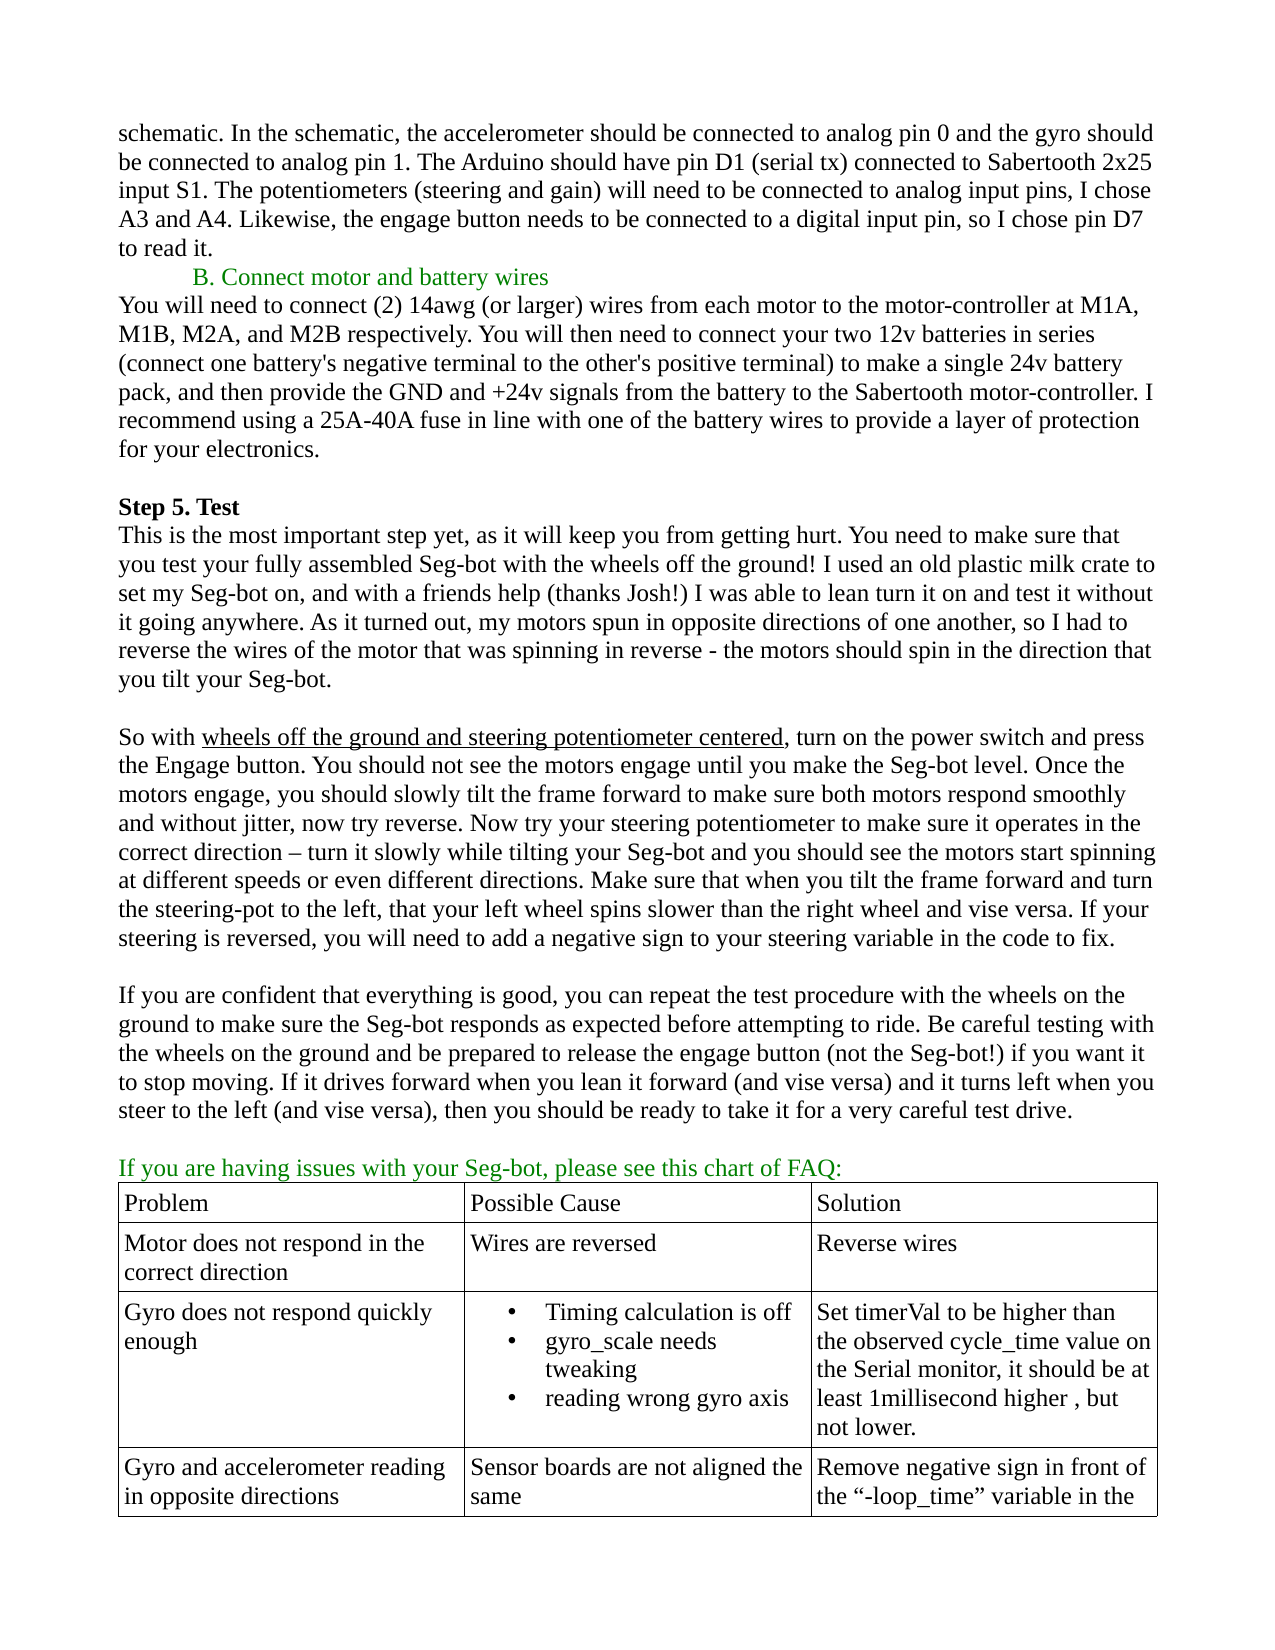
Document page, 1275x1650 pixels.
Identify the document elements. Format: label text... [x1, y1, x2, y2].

table_cell Reverse wires [812, 1223, 1157, 1291]
table_cell Gyro and accelerometer reading in opposite directions [119, 1448, 464, 1516]
text B. Connect motor and battery wires [118, 262, 1157, 291]
text schematic. In the schematic, the accelerometer should be connected to analog pin 0 and the gyro should be connected to analog pin 1. The Arduino should have pin D1 (serial tx) connected to Sabertooth 2x25 input S1. The potentiometers (steering and gain) will need to be connected to analog input pins, I chose A3 and A4. Likewise, the engage button needs to be connected to a digital input pin, so I chose pin D7 to read it. [118, 118, 1157, 262]
table_cell Sensor boards are not aligned the same [465, 1448, 811, 1516]
text This is the most important step yet, as it will keep you from getting hurt. You need to make sure that you test your fully assembled Seg-bot with the wheels off the ground! I used an old plastic milk crate to set my Seg-bot on, and with a friends help (thanks Josh!) I was able to lean turn it on and test it without it going anywhere. As it turned out, my motors spun in opposite directions of one another, so I had to reverse the wires of the motor that was spinning in reverse - the motors should spin in the direction that you tilt your Seg-bot. [118, 521, 1157, 693]
table_cell Remove negative sign in front of the “-loop_time” variable in the [812, 1448, 1157, 1516]
table_cell Timing calculation is off gyro_scale needs tweaking reading wrong gyro axis [465, 1292, 811, 1447]
table_header Solution [812, 1183, 1157, 1222]
text Step 5. Test [118, 492, 1157, 521]
text So with wheels off the ground and steering potentiometer centered, turn on the power switch and press the Engage button. You should not see the motors engage until you make the Seg-bot level. Once the motors engage, you should slowly tilt the frame forward to make sure both motors respond smoothly and without jitter, now try reverse. Now try your steering potentiometer to make sure it operates in the correct direction – turn it slowly while tilting your Seg-bot and you should see the motors start spinning at different speeds or even different directions. Make sure that when you tilt the frame forward and turn the steering-pot to the left, that your left wheel spins slower than the right wheel and vise versa. If your steering is reversed, you will need to add a negative sign to your steering variable in the code to fix. [118, 722, 1157, 952]
table_cell Set timerVal to be higher than the observed cycle_time value on the Serial monitor, it should be at least 1millisecond higher , but not lower. [812, 1292, 1157, 1447]
text You will need to connect (2) 14awg (or larger) wires from each motor to the motor-controller at M1A, M1B, M2A, and M2B respectively. You will then need to connect your two 12v batteries in series (connect one battery's negative terminal to the other's positive terminal) to make a single 24v battery pack, and then provide the GND and +24v signals from the battery to the Sabertooth motor-controller. I recommend using a 25A-40A fuse in line with one of the battery wires to provide a layer of protection for your electronics. [118, 291, 1157, 463]
table_cell Wires are reversed [465, 1223, 811, 1291]
table_header Possible Cause [465, 1183, 811, 1222]
text If you are confident that everything is good, you can repeat the test procedure with the wheels on the ground to make sure the Seg-bot responds as expected before attempting to ride. Be careful testing with the wheels on the ground and be prepared to release the engage button (not the Seg-bot!) if you want it to stop moving. If it drives forward when you lean it forward (and vise versa) and it turns left when you steer to the left (and vise versa), then you should be ready to take it for a very careful test drive. [118, 981, 1157, 1124]
table_cell Motor does not respond in the correct direction [119, 1223, 464, 1291]
table_header Problem [119, 1183, 464, 1222]
text If you are having issues with your Seg-bot, please see this chart of FAQ: [118, 1153, 1157, 1182]
table_cell Gyro does not respond quickly enough [119, 1292, 464, 1447]
